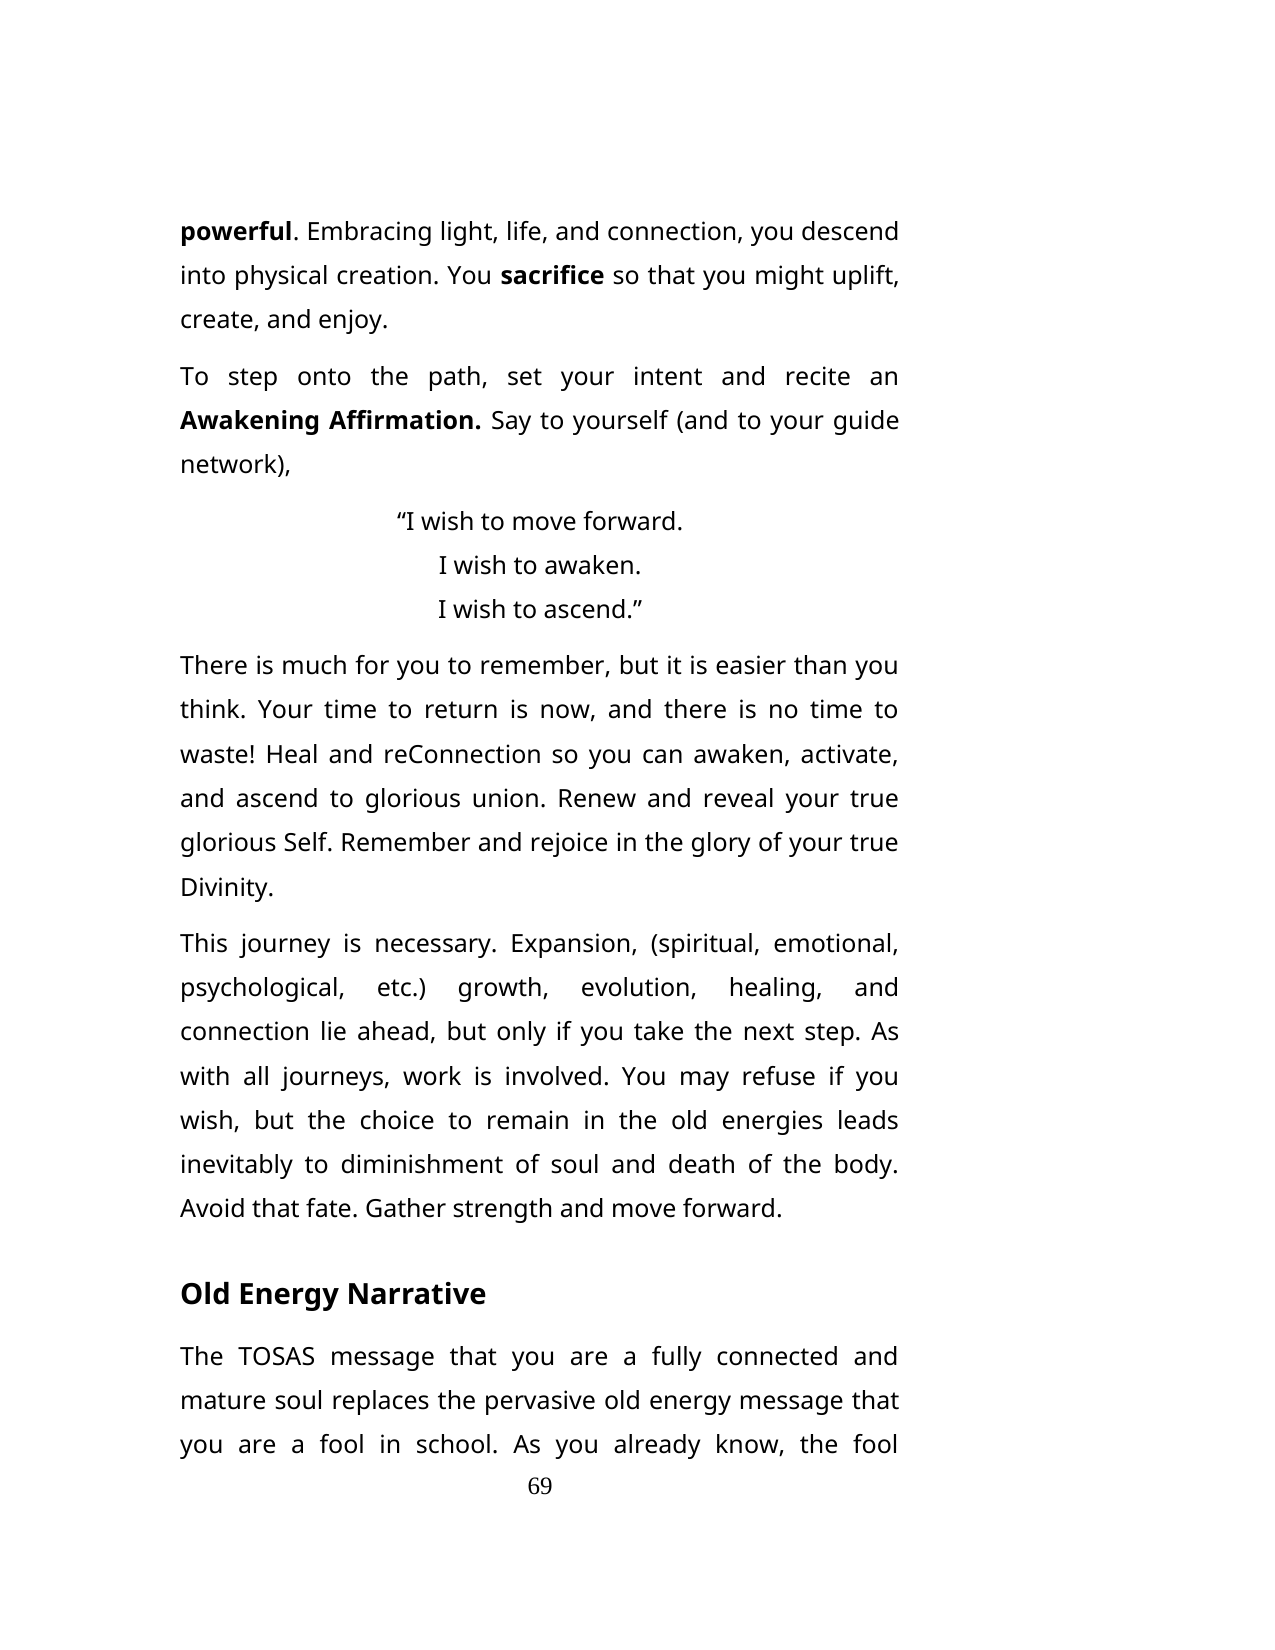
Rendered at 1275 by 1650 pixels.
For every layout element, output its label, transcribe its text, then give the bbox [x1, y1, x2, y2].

text To step onto the path, set your intent and recite an Awakening Affirmation. Say to yourself (and to your guide network), [180, 358, 900, 481]
text “I wish to move forward. I wish to awaken. I wish to ascend.” [180, 503, 900, 626]
text This journey is necessary. Expansion, (spiritual, emotional, psychological, etc.) growth, evolution, healing, and connection lie ahead, but only if you take the next step. As with all journeys, work is involved. You may refuse if you wish, but the choice to remain in the old energies leads inevitably to diminishment of soul and death of the body. Avoid that fate. Gather strength and move forward. [180, 926, 900, 1225]
subtitle Old Energy Narrative [180, 1273, 900, 1313]
text powerful. Embracing light, life, and connection, you descend into physical creation. You sacrifice so that you might uplift, create, and enjoy. [180, 213, 900, 336]
text The TOSAS message that you are a fully connected and mature soul replaces the pervasive old energy message that you are a fool in school. As you already know, the fool [180, 1338, 900, 1461]
text There is much for you to remember, but it is easier than you think. Your time to return is now, and there is no time to waste! Heal and reConnection so you can awaken, activate, and ascend to glorious union. Renew and reveal your true glorious Self. Remember and rejoice in the glory of your true Divinity. [180, 648, 900, 903]
